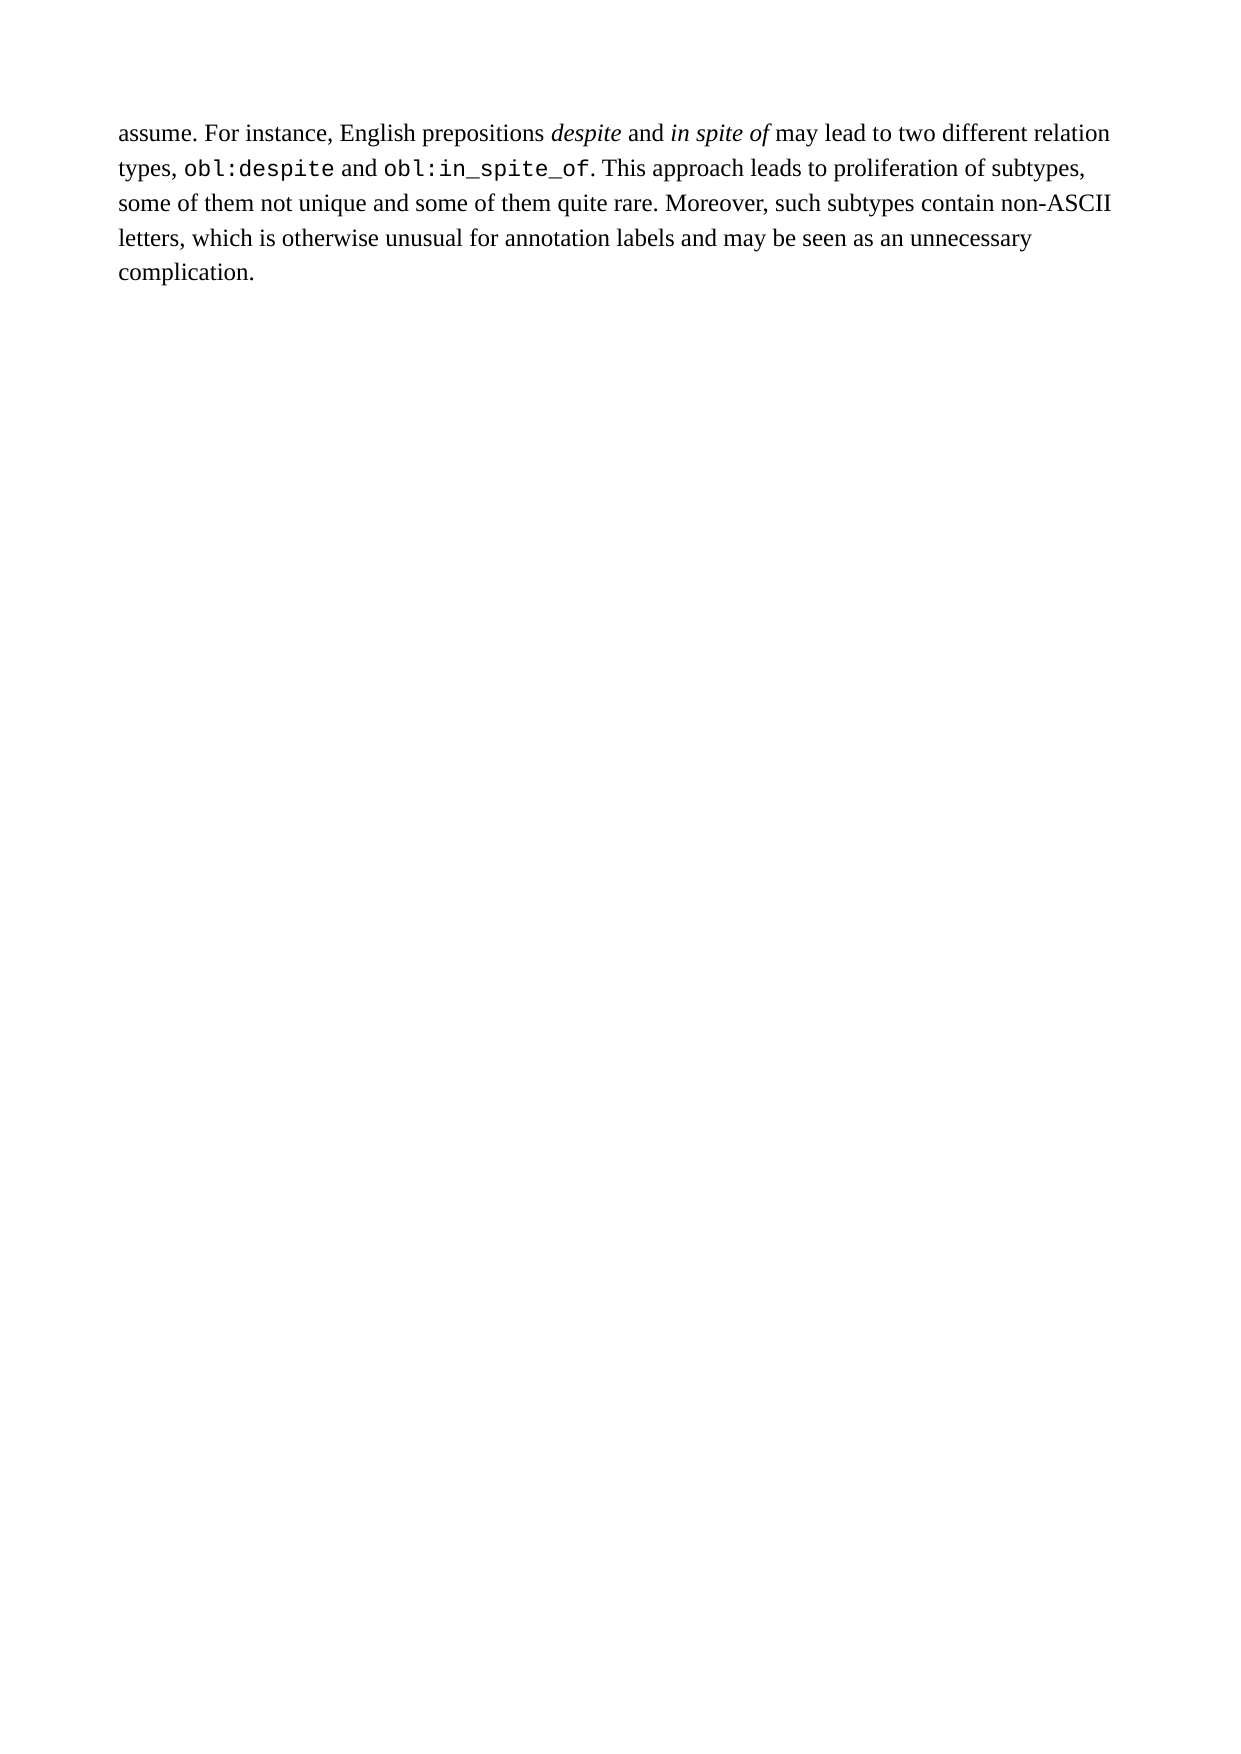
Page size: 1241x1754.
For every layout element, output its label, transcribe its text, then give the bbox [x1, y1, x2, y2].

text assume. For instance, English prepositions despite and in spite of may lead to two different relation types, obl:despite and obl:in_spite_of. This approach leads to proliferation of subtypes, some of them not unique and some of them quite rare. Moreover, such subtypes contain non-ASCII letters, which is otherwise unusual for annotation labels and may be seen as an unnecessary complication. [118, 118, 1122, 286]
